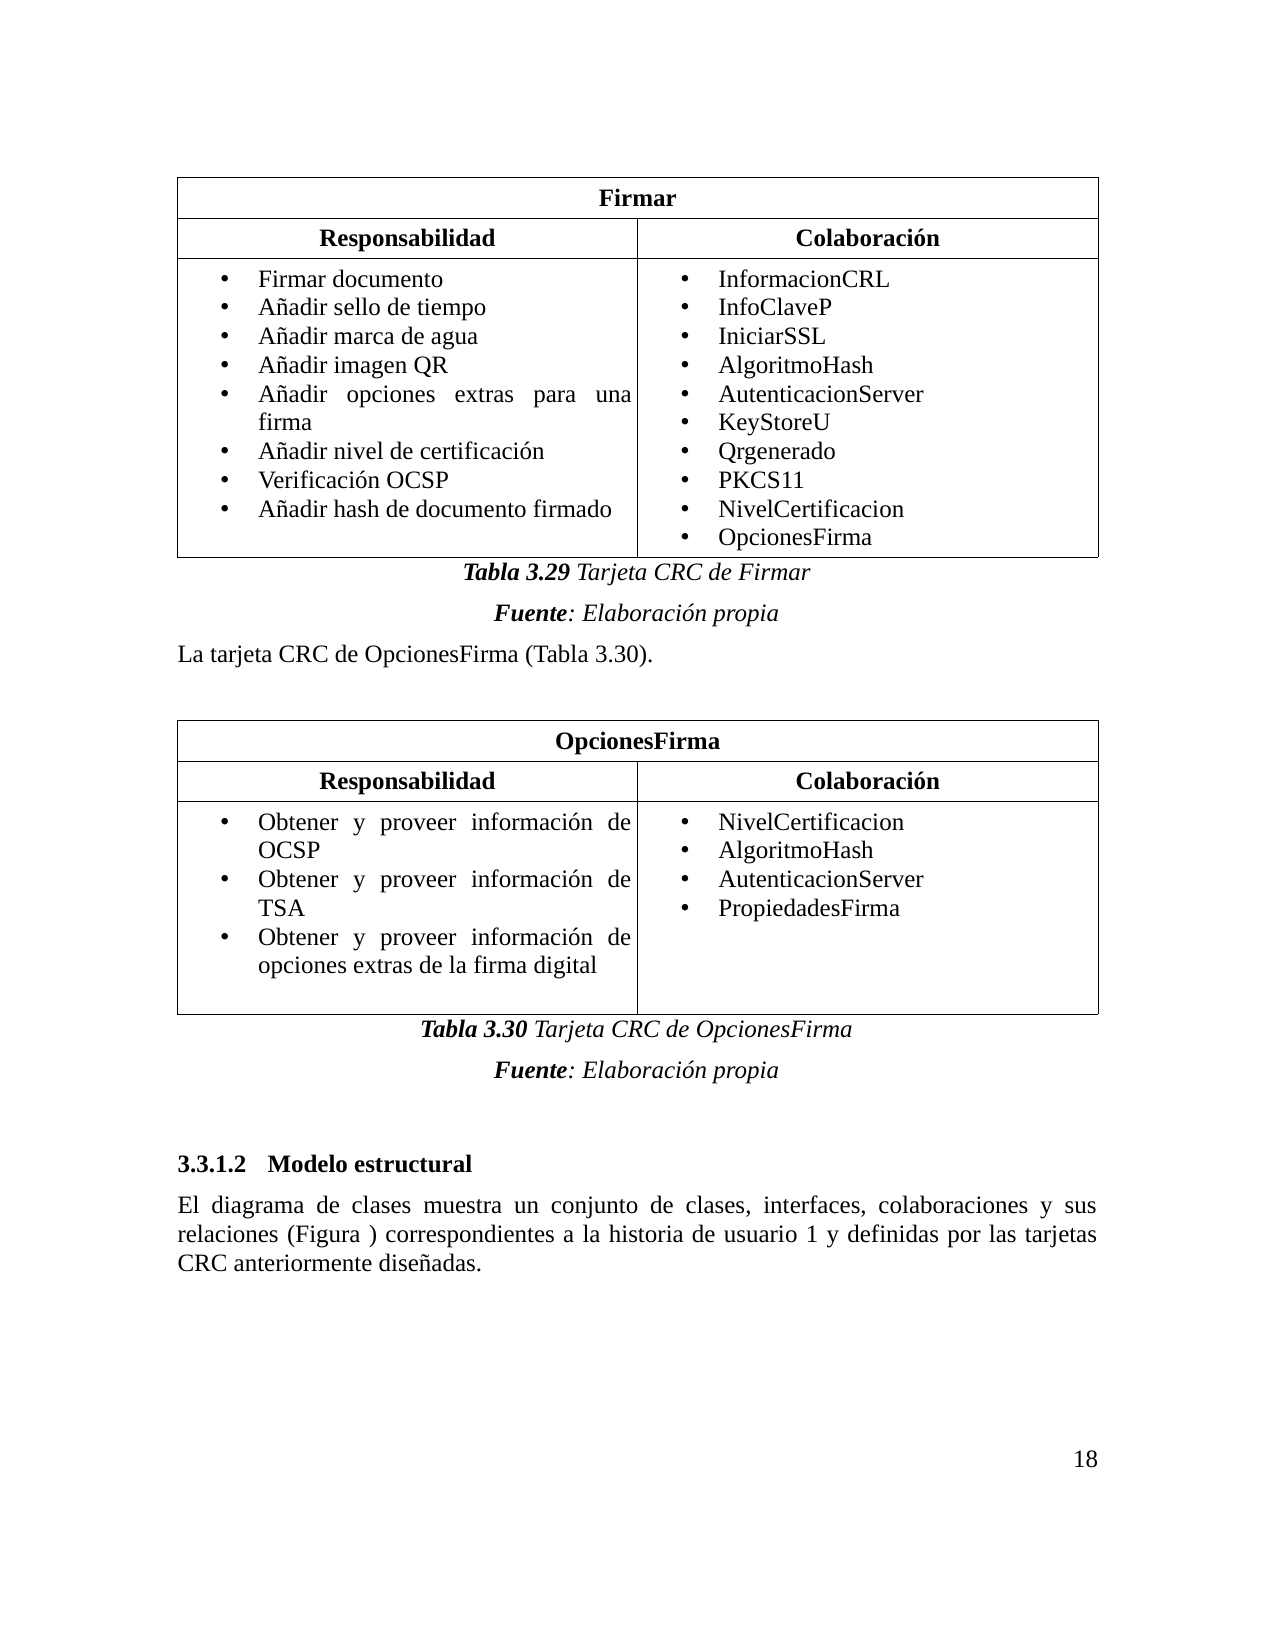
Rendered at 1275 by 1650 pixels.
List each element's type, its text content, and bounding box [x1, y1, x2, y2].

subtitle Modelo estructural [177, 1149, 1098, 1178]
table_header OpcionesFirma [178, 721, 1098, 761]
table_cell Firmar documento Añadir sello de tiempo Añadir marca de agua Añadir imagen QR Añadir opciones extras para una firma Añadir nivel de certificación Verificación OCSP Añadir hash de documento firmado [178, 259, 637, 557]
table_cell Responsabilidad [178, 762, 637, 801]
table_cell Colaboración [638, 219, 1098, 258]
text La tarjeta CRC de OpcionesFirma (Tabla 3.30). [177, 639, 1098, 668]
table_cell InformacionCRL InfoClaveP IniciarSSL AlgoritmoHash AutenticacionServer KeyStoreU Qrgenerado PKCS11 NivelCertificacion OpcionesFirma [638, 259, 1098, 557]
table_cell Colaboración [638, 762, 1098, 801]
table_cell Responsabilidad [178, 219, 637, 258]
text Fuente: Elaboración propia [177, 598, 1098, 627]
text Tabla 3.29 Tarjeta CRC de Firmar [177, 558, 1098, 586]
text El diagrama de clases muestra un conjunto de clases, interfaces, colaboraciones y sus relaciones (Figura ) correspondientes a la historia de usuario 1 y definidas por las tarjetas CRC anteriormente diseñadas. [177, 1190, 1098, 1277]
text Fuente: Elaboración propia [177, 1055, 1098, 1084]
table_cell Obtener y proveer información de OCSP Obtener y proveer información de TSA Obtener y proveer información de opciones extras de la firma digital [178, 802, 637, 1014]
text Tabla 3.30 Tarjeta CRC de OpcionesFirma [177, 1015, 1098, 1043]
table_header Firmar [178, 178, 1098, 217]
table_cell NivelCertificacion AlgoritmoHash AutenticacionServer PropiedadesFirma [638, 802, 1098, 1014]
